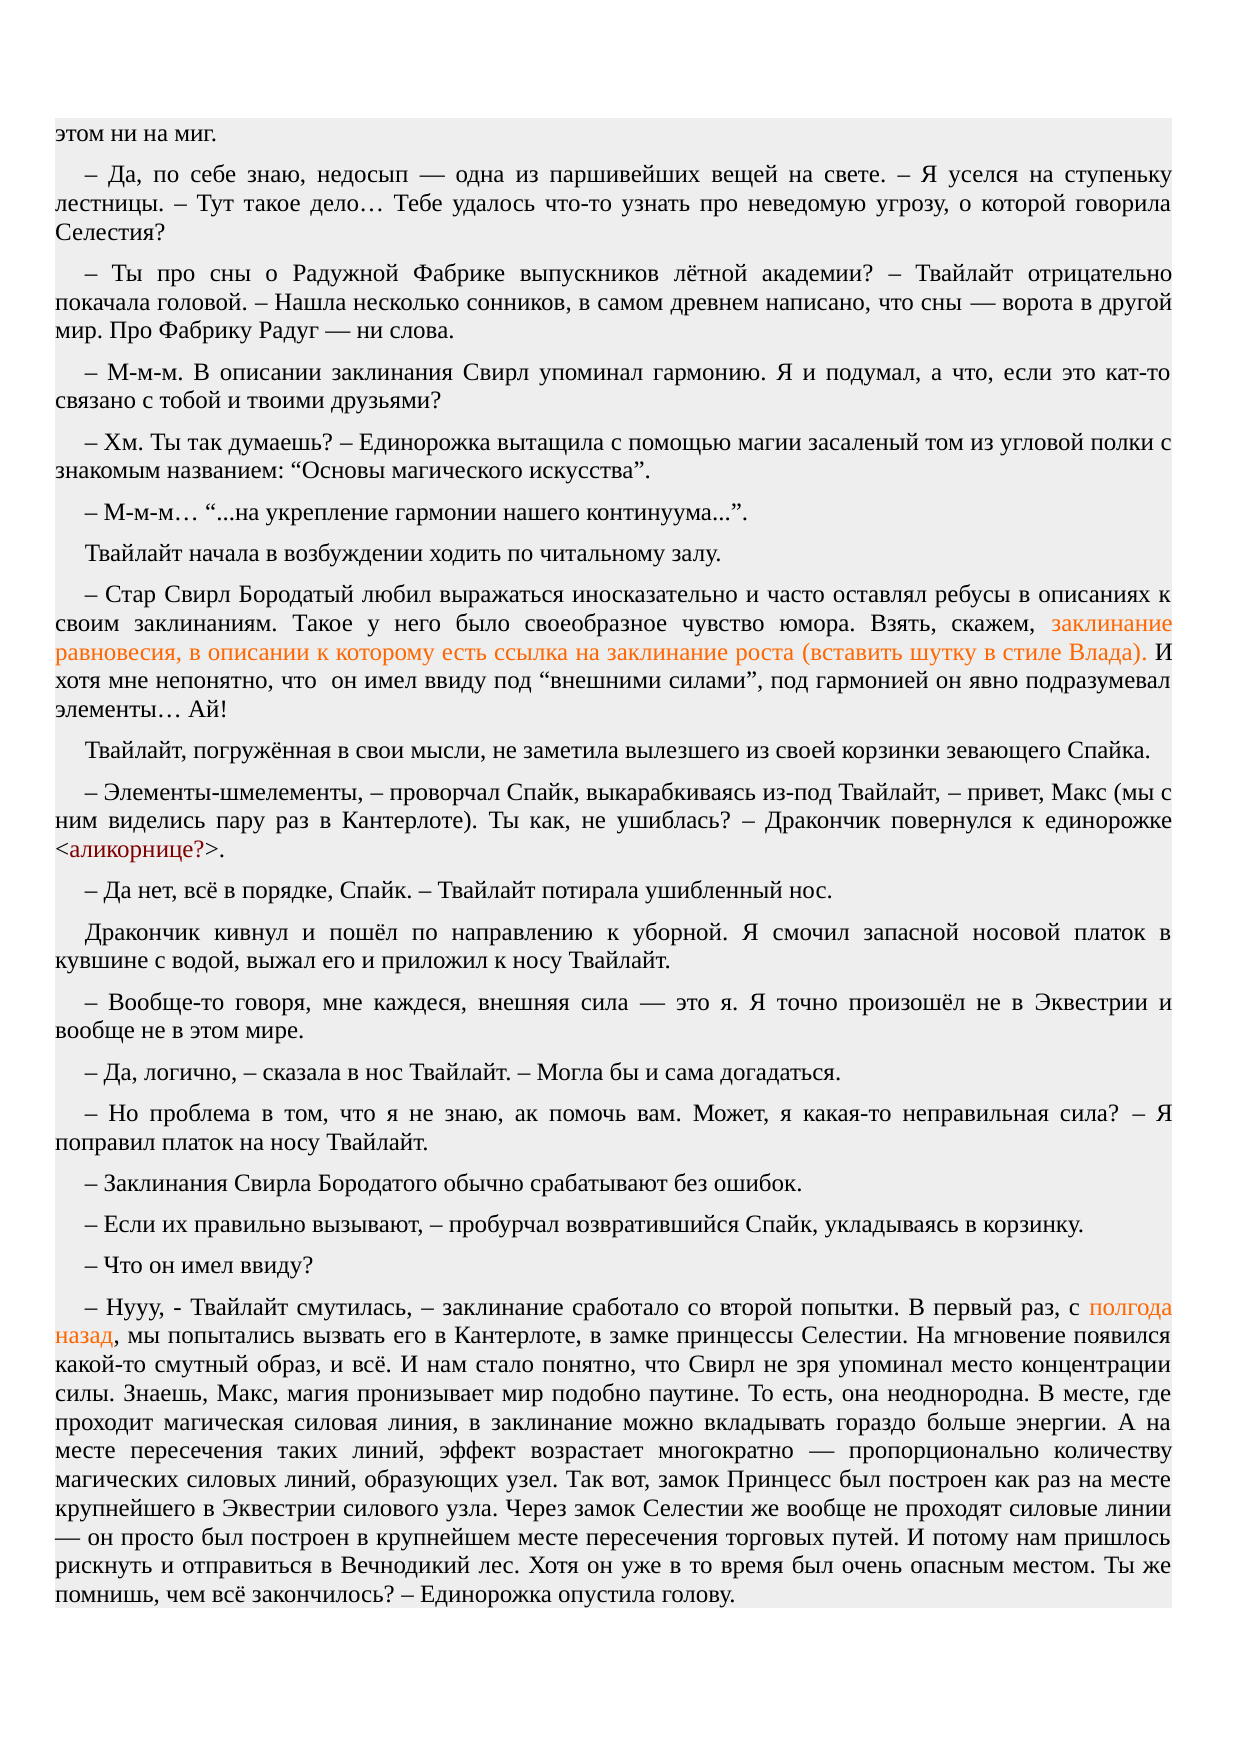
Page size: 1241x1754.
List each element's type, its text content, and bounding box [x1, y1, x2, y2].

text – Хм. Ты так думаешь? – Единорожка вытащила с помощью магии засаленый том из угловой полки с знакомым названием: “Основы магического искусства”. [55, 427, 1172, 484]
text Твайлайт начала в возбуждении ходить по читальному залу. [55, 538, 1172, 567]
text – Нууу, - Твайлайт смутилась, – заклинание сработало со второй попытки. В первый раз, с полгода назад, мы попытались вызвать его в Кантерлоте, в замке принцессы Селестии. На мгновение появился какой-то смутный образ, и всё. И нам стало понятно, что Свирл не зря упоминал место концентрации силы. Знаешь, Макс, магия пронизывает мир подобно паутине. То есть, она неоднородна. В месте, где проходит магическая силовая линия, в заклинание можно вкладывать гораздо больше энергии. А на месте пересечения таких линий, эффект возрастает многократно — пропорционально количеству магических силовых линий, образующих узел. Так вот, замок Принцесс был построен как раз на месте крупнейшего в Эквестрии силового узла. Через замок Селестии же вообще не проходят силовые линии — он просто был построен в крупнейшем месте пересечения торговых путей. И потому нам пришлось рискнуть и отправиться в Вечнодикий лес. Хотя он уже в то время был очень опасным местом. Ты же помнишь, чем всё закончилось? – Единорожка опустила голову. [55, 1292, 1172, 1608]
text Дракончик кивнул и пошёл по направлению к уборной. Я смочил запасной носовой платок в кувшине с водой, выжал его и приложил к носу Твайлайт. [55, 917, 1172, 974]
text – Но проблема в том, что я не знаю, ак помочь вам. Может, я какая-то неправильная сила? – Я поправил платок на носу Твайлайт. [55, 1098, 1172, 1156]
text – Элементы-шмелементы, – проворчал Спайк, выкарабкиваясь из-под Твайлайт, – привет, Макс (мы с ним виделись пару раз в Кантерлоте). Ты как, не ушиблась? – Дракончик повернулся к единорожке <аликорнице?>. [55, 777, 1172, 863]
text – М-м-м… “...на укрепление гармонии нашего континуума...”. [55, 497, 1172, 526]
text этом ни на миг. [55, 118, 1172, 147]
text Твайлайт, погружённая в свои мысли, не заметила вылезшего из своей корзинки зевающего Спайка. [55, 736, 1172, 764]
text – Вообще-то говоря, мне каждеся, внешняя сила — это я. Я точно произошёл не в Эквестрии и вообще не в этом мире. [55, 987, 1172, 1044]
text – Заклинания Свирла Бородатого обычно срабатывают без ошибок. [55, 1168, 1172, 1197]
text – Если их правильно вызывают, – пробурчал возвратившийся Спайк, укладываясь в корзинку. [55, 1209, 1172, 1238]
text – М-м-м. В описании заклинания Свирл упоминал гармонию. Я и подумал, а что, если это кат-то связано с тобой и твоими друзьями? [55, 357, 1172, 414]
text – Ты про сны о Радужной Фабрике выпускников лётной академии? – Твайлайт отрицательно покачала головой. – Нашла несколько сонников, в самом древнем написано, что сны — ворота в другой мир. Про Фабрику Радуг — ни слова. [55, 258, 1172, 344]
text – Да нет, всё в порядке, Спайк. – Твайлайт потирала ушибленный нос. [55, 876, 1172, 904]
text – Стар Свирл Бородатый любил выражаться иносказательно и часто оставлял ребусы в описаниях к своим заклинаниям. Такое у него было своеобразное чувство юмора. Взять, скажем, заклинание равновесия, в описании к которому есть ссылка на заклинание роста (вставить шутку в стиле Влада). И хотя мне непонятно, что он имел ввиду под “внешними силами”, под гармонией он явно подразумевал элементы… Ай! [55, 579, 1172, 723]
text – Да, логично, – сказала в нос Твайлайт. – Могла бы и сама догадаться. [55, 1057, 1172, 1086]
text – Да, по себе знаю, недосып — одна из паршивейших вещей на свете. – Я уселся на ступеньку лестницы. – Тут такое дело… Тебе удалось что-то узнать про неведомую угрозу, о которой говорила Селестия? [55, 159, 1172, 246]
text – Что он имел ввиду? [55, 1251, 1172, 1279]
